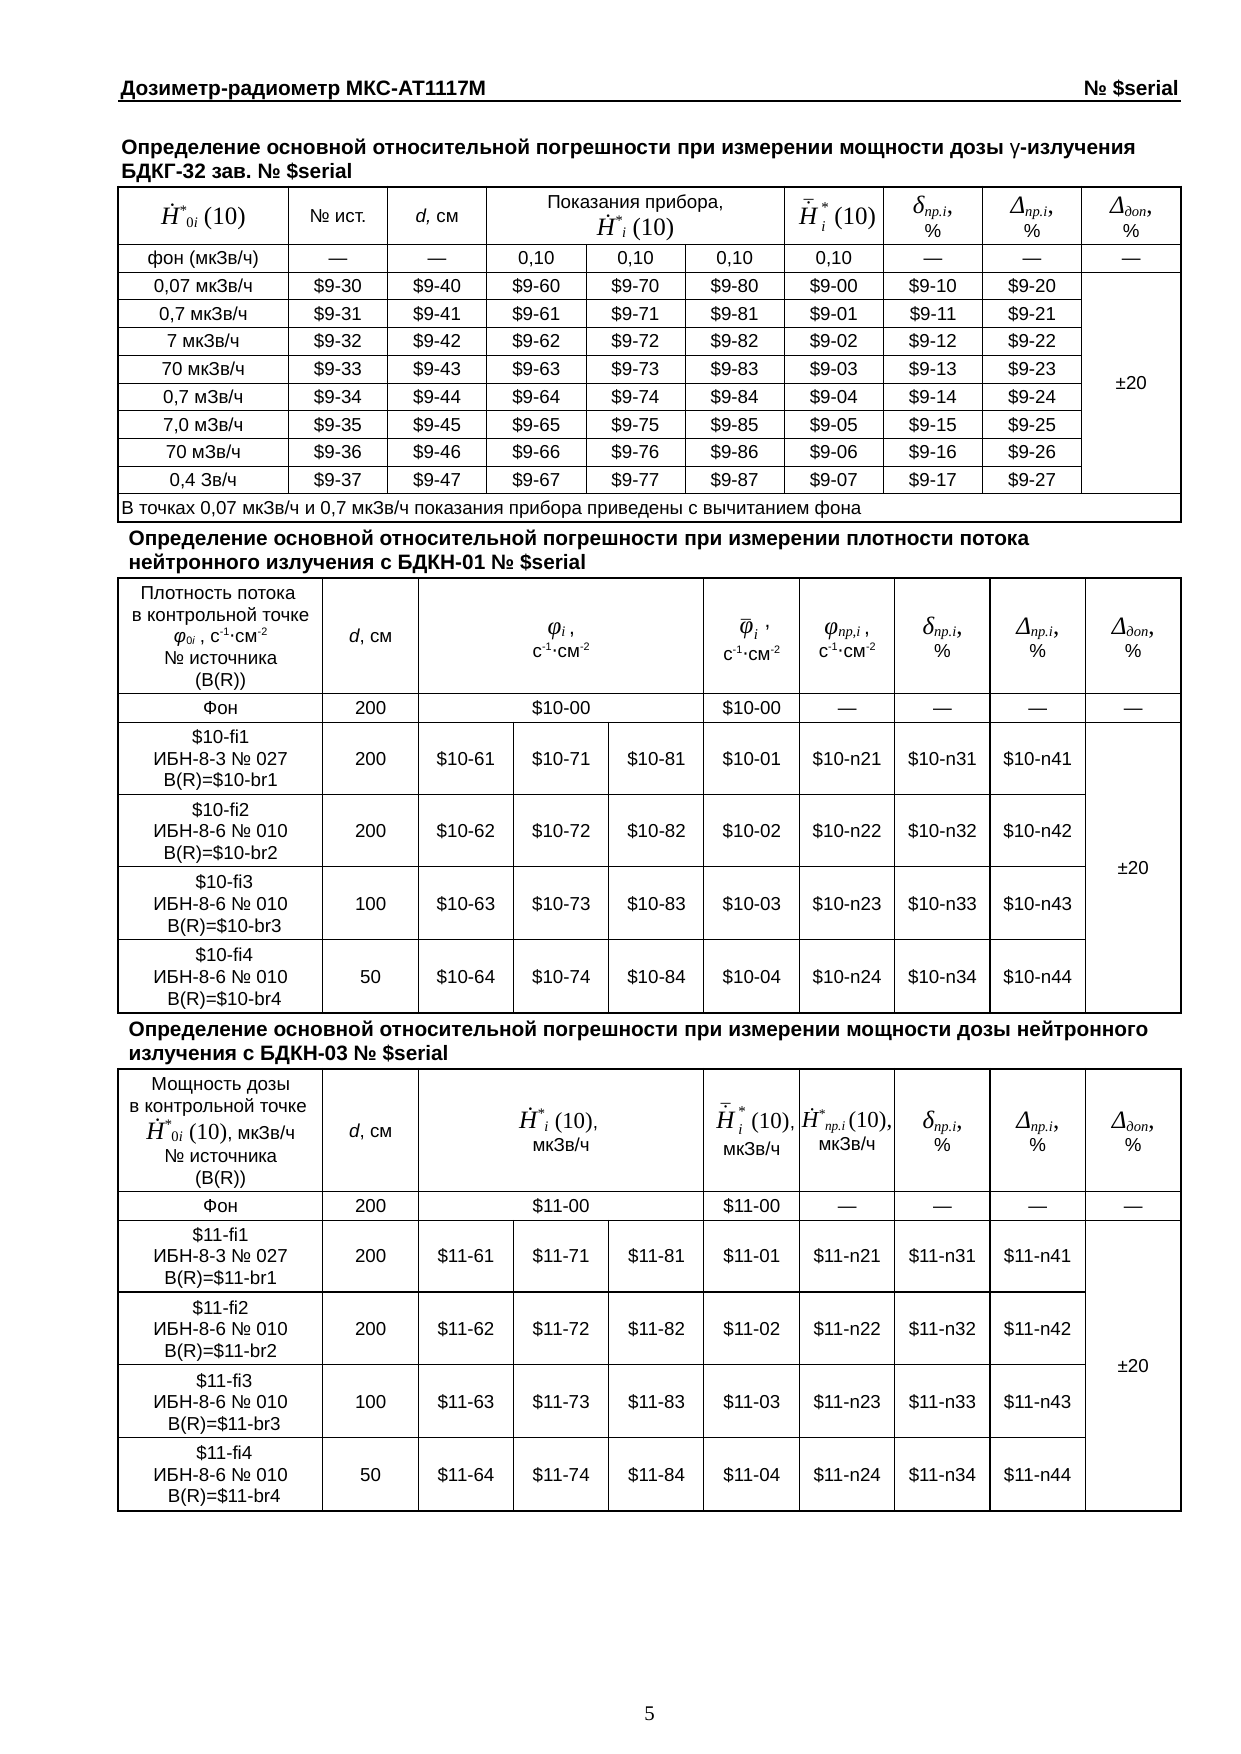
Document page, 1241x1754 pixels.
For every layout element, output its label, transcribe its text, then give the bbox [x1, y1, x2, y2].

table_cell $9-20 [983, 273, 1081, 299]
table_cell $10-n24 [800, 940, 894, 1012]
table_cell Δдоп, % [1086, 1070, 1180, 1191]
table_cell $9-10 [884, 273, 982, 299]
table_cell ±20 [1082, 273, 1180, 493]
table_cell $10-63 [419, 867, 513, 939]
table_cell $11-00 [704, 1192, 799, 1220]
table_cell — [895, 1192, 989, 1220]
table_cell 7,0 мЗв/ч [119, 411, 288, 438]
table_cell — [1082, 245, 1180, 272]
table_cell 70 мЗв/ч [119, 439, 288, 466]
table_cell $11-n44 [991, 1438, 1085, 1510]
table_cell $10-00 [704, 694, 799, 722]
table_cell $11-71 [514, 1221, 608, 1291]
table_cell $10-01 [704, 723, 799, 793]
table_cell $9-46 [388, 439, 486, 466]
table_cell $10-n33 [895, 867, 989, 939]
table_cell 200 [323, 1293, 418, 1364]
table_cell 0,10 [785, 245, 883, 272]
table_cell $9-40 [388, 273, 486, 299]
table_cell $9-02 [785, 328, 883, 355]
table_cell $11-84 [609, 1438, 703, 1510]
table_cell $11-73 [514, 1365, 608, 1437]
table_cell $11-fi1 ИБН-8-3 № 027 B(R)=$11-br1 [119, 1221, 322, 1291]
table_cell $9-16 [884, 439, 982, 466]
table_cell $10-fi3 ИБН-8-6 № 010 B(R)=$10-br3 [119, 867, 322, 939]
table_cell $9-76 [587, 439, 685, 466]
table_cell $9-12 [884, 328, 982, 355]
table_cell $9-83 [686, 356, 784, 382]
table_cell $11-74 [514, 1438, 608, 1510]
table_cell $10-n23 [800, 867, 894, 939]
table_cell $11-01 [704, 1221, 799, 1291]
table_cell 0,10 [686, 245, 784, 272]
table_cell $11-fi3 ИБН-8-6 № 010 B(R)=$11-br3 [119, 1365, 322, 1437]
table_cell $9-25 [983, 411, 1081, 438]
table_cell $11-61 [419, 1221, 513, 1291]
table_cell $11-03 [704, 1365, 799, 1437]
table_cell $9-17 [884, 467, 982, 493]
table_cell $9-07 [785, 467, 883, 493]
table_cell — [1086, 694, 1180, 722]
table_cell — [991, 1192, 1085, 1220]
table_cell $11-n41 [991, 1221, 1085, 1291]
table_cell $11-n31 [895, 1221, 989, 1291]
table_cell δпр.i, % [895, 579, 989, 693]
table_cell — [895, 694, 989, 722]
table_cell $9-06 [785, 439, 883, 466]
table_cell $9-24 [983, 384, 1081, 410]
table_cell Δдоп, % [1082, 188, 1180, 244]
table_cell Ḣ*0i (10) [119, 188, 288, 244]
table_cell φi , с-1⋅см-2 [419, 579, 703, 693]
table_cell $9-30 [289, 273, 387, 299]
table_cell 0,10 [487, 245, 586, 272]
table_cell $11-72 [514, 1293, 608, 1364]
table_cell 200 [323, 694, 418, 722]
table_cell ±20 [1086, 1221, 1180, 1510]
table_cell Показания прибора, Ḣ*i (10) [487, 188, 784, 244]
table_cell $11-n32 [895, 1293, 989, 1364]
table_cell $11-n33 [895, 1365, 989, 1437]
table_cell $9-33 [289, 356, 387, 382]
table_cell φпр,i , с-1⋅см-2 [800, 579, 894, 693]
table_cell $9-31 [289, 300, 387, 327]
table_cell 50 [323, 1438, 418, 1510]
table_cell $9-04 [785, 384, 883, 410]
table_cell — [800, 1192, 894, 1220]
table_cell $9-23 [983, 356, 1081, 382]
table_cell $10-82 [609, 795, 703, 866]
table_cell , с-1⋅см-2 [704, 579, 799, 693]
table_cell $9-64 [487, 384, 586, 410]
table_cell $9-32 [289, 328, 387, 355]
table_cell $10-n42 [991, 795, 1085, 866]
table_cell — [983, 245, 1081, 272]
table_cell $9-26 [983, 439, 1081, 466]
table_cell 200 [323, 1192, 418, 1220]
table_cell $11-n34 [895, 1438, 989, 1510]
table_cell Δпр.i, % [983, 188, 1081, 244]
table_cell 0,4 Зв/ч [119, 467, 288, 493]
table_cell фон (мкЗв/ч) [119, 245, 288, 272]
table_cell — [884, 245, 982, 272]
table_cell $10-64 [419, 940, 513, 1012]
table_cell $11-64 [419, 1438, 513, 1510]
table_cell $10-00 [419, 694, 703, 722]
table_cell $10-fi1 ИБН-8-3 № 027 B(R)=$10-br1 [119, 723, 322, 793]
table_cell $9-60 [487, 273, 586, 299]
table_cell 0,10 [587, 245, 685, 272]
table_cell $9-15 [884, 411, 982, 438]
table_cell $11-83 [609, 1365, 703, 1437]
table_cell $9-65 [487, 411, 586, 438]
table_cell $10-n32 [895, 795, 989, 866]
table_cell 200 [323, 795, 418, 866]
table_cell — [289, 245, 387, 272]
table_cell 100 [323, 1365, 418, 1437]
table_cell $10-n21 [800, 723, 894, 793]
table_cell $10-73 [514, 867, 608, 939]
table_cell $9-45 [388, 411, 486, 438]
table_cell δпр.i, % [895, 1070, 989, 1191]
table_cell 200 [323, 1221, 418, 1291]
table_cell Ḣ*пр.i (10), мкЗв/ч [800, 1070, 894, 1191]
table_cell $9-80 [686, 273, 784, 299]
table_cell $9-11 [884, 300, 982, 327]
table_cell $9-03 [785, 356, 883, 382]
table_cell $11-04 [704, 1438, 799, 1510]
table_cell $9-73 [587, 356, 685, 382]
table_cell $9-41 [388, 300, 486, 327]
table_cell Фон [119, 694, 322, 722]
table_cell $11-fi2 ИБН-8-6 № 010 B(R)=$11-br2 [119, 1293, 322, 1364]
table_cell $9-86 [686, 439, 784, 466]
table_cell $9-87 [686, 467, 784, 493]
table_cell $9-77 [587, 467, 685, 493]
table_cell d, см [323, 579, 418, 693]
table_cell $10-n43 [991, 867, 1085, 939]
table_cell Δдоп, % [1086, 579, 1180, 693]
table_cell — [991, 694, 1085, 722]
table_cell $9-62 [487, 328, 586, 355]
table_cell $9-21 [983, 300, 1081, 327]
table_cell $11-n22 [800, 1293, 894, 1364]
table_cell $10-04 [704, 940, 799, 1012]
table_cell $9-71 [587, 300, 685, 327]
table_cell $9-61 [487, 300, 586, 327]
table_cell $9-85 [686, 411, 784, 438]
table_cell $10-03 [704, 867, 799, 939]
table_cell $10-n34 [895, 940, 989, 1012]
table_cell $11-81 [609, 1221, 703, 1291]
table_cell 50 [323, 940, 418, 1012]
table_cell $10-fi4 ИБН-8-6 № 010 B(R)=$10-br4 [119, 940, 322, 1012]
table_cell Δпр.i, % [991, 579, 1085, 693]
table_cell $9-67 [487, 467, 586, 493]
table_header Определение основной относительной погрешности при измерении плотности потока нейтронного излучения с БДКН-01 № $serial [118, 523, 1181, 577]
table_cell $9-82 [686, 328, 784, 355]
table_cell ±20 [1086, 723, 1180, 1012]
table_cell $10-62 [419, 795, 513, 866]
table_cell $9-00 [785, 273, 883, 299]
table_cell (10), мкЗв/ч [704, 1070, 799, 1191]
table_cell $9-27 [983, 467, 1081, 493]
table_cell $10-84 [609, 940, 703, 1012]
table_cell $9-63 [487, 356, 586, 382]
table_cell $10-83 [609, 867, 703, 939]
table_cell $11-62 [419, 1293, 513, 1364]
table_cell $9-44 [388, 384, 486, 410]
table_cell $9-37 [289, 467, 387, 493]
table_cell $10-fi2 ИБН-8-6 № 010 B(R)=$10-br2 [119, 795, 322, 866]
table_cell $10-n31 [895, 723, 989, 793]
table_cell $10-n41 [991, 723, 1085, 793]
table_cell $11-n43 [991, 1365, 1085, 1437]
table_cell $9-47 [388, 467, 486, 493]
table_cell $10-61 [419, 723, 513, 793]
table_cell 100 [323, 867, 418, 939]
table_cell $9-70 [587, 273, 685, 299]
table_cell $10-74 [514, 940, 608, 1012]
table_cell $9-05 [785, 411, 883, 438]
table_cell $11-82 [609, 1293, 703, 1364]
table_cell 0,7 мЗв/ч [119, 384, 288, 410]
table_cell Фон [119, 1192, 322, 1220]
table_cell Плотность потока в контрольной точке φ0i , с-1⋅см-2 № источника (B(R)) [119, 579, 322, 693]
table_cell δпр.i, % [884, 188, 982, 244]
table_cell $9-34 [289, 384, 387, 410]
table_cell В точках 0,07 мкЗв/ч и 0,7 мкЗв/ч показания прибора приведены с вычитанием фона [119, 494, 1180, 521]
table_cell $9-72 [587, 328, 685, 355]
table_cell (10) [785, 188, 883, 244]
table_cell $9-74 [587, 384, 685, 410]
table_cell $9-22 [983, 328, 1081, 355]
table_cell $9-35 [289, 411, 387, 438]
table_cell — [800, 694, 894, 722]
table_cell $9-13 [884, 356, 982, 382]
table_cell $10-71 [514, 723, 608, 793]
table_cell $11-02 [704, 1293, 799, 1364]
table_cell $9-36 [289, 439, 387, 466]
table_cell $10-02 [704, 795, 799, 866]
table_cell 200 [323, 723, 418, 793]
table_cell 0,07 мкЗв/ч [119, 273, 288, 299]
table_cell $11-fi4 ИБН-8-6 № 010 B(R)=$11-br4 [119, 1438, 322, 1510]
table_cell № ист. [289, 188, 387, 244]
table_cell $9-01 [785, 300, 883, 327]
table_cell $9-43 [388, 356, 486, 382]
table_cell $10-n44 [991, 940, 1085, 1012]
table_cell $9-81 [686, 300, 784, 327]
table_cell $11-n24 [800, 1438, 894, 1510]
table_cell $11-n23 [800, 1365, 894, 1437]
table_cell $10-n22 [800, 795, 894, 866]
table_cell Δпр.i, % [991, 1070, 1085, 1191]
table_cell Мощность дозы в контрольной точке Ḣ*0i (10), мкЗв/ч № источника (B(R)) [119, 1070, 322, 1191]
table_cell $11-n21 [800, 1221, 894, 1291]
table_cell $9-75 [587, 411, 685, 438]
table_cell d, см [388, 188, 486, 244]
table_cell — [388, 245, 486, 272]
table_cell $9-14 [884, 384, 982, 410]
table_cell — [1086, 1192, 1180, 1220]
table_cell $9-42 [388, 328, 486, 355]
table_cell 7 мкЗв/ч [119, 328, 288, 355]
table_header Определение основной относительной погрешности при измерении мощности дозы нейтронного излучения с БДКН-03 № $serial [118, 1014, 1181, 1068]
table_cell Ḣ*i (10), мкЗв/ч [419, 1070, 703, 1191]
table_cell $10-72 [514, 795, 608, 866]
table_cell $9-84 [686, 384, 784, 410]
table_cell $9-66 [487, 439, 586, 466]
table_cell 0,7 мкЗв/ч [119, 300, 288, 327]
table_cell $11-00 [419, 1192, 703, 1220]
table_cell 70 мкЗв/ч [119, 356, 288, 382]
table_cell $11-n42 [991, 1293, 1085, 1364]
table_cell $10-81 [609, 723, 703, 793]
table_cell $11-63 [419, 1365, 513, 1437]
table_cell d, см [323, 1070, 418, 1191]
table_header Определение основной относительной погрешности при измерении мощности дозы γ-излучения БДКГ-32 зав. № $serial [118, 132, 1181, 186]
